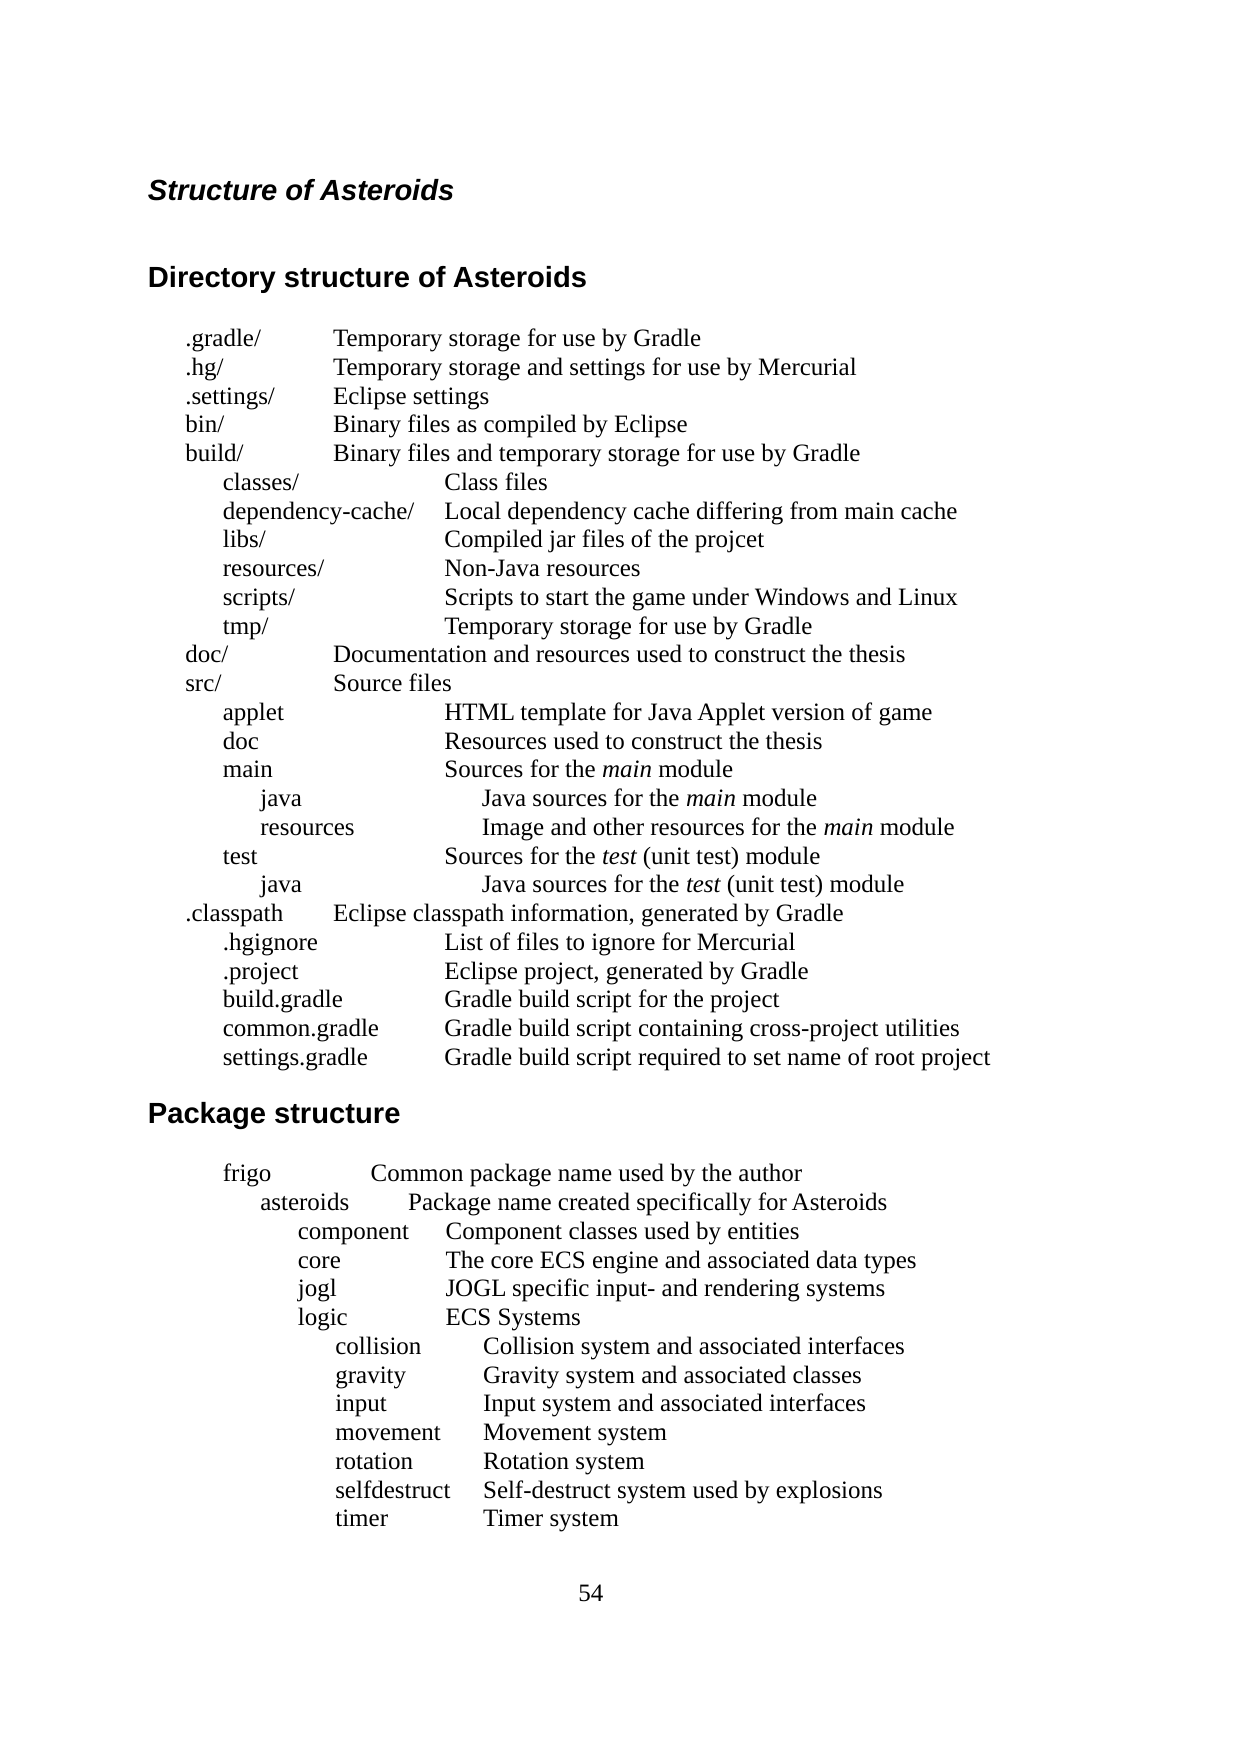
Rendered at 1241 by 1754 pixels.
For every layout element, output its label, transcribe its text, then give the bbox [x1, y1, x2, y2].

list build.gradle Gradle build script for the project [185, 984, 1033, 1013]
list doc Resources used to construct the thesis [185, 726, 1033, 754]
list common.gradle Gradle build script containing cross-project utilities [185, 1013, 1033, 1042]
list gravity Gravity system and associated classes [298, 1360, 1033, 1388]
subtitle Structure of Asteroids [148, 173, 1033, 206]
list rotation Rotation system [298, 1446, 1033, 1475]
list .hgignore List of files to ignore for Mercurial [185, 927, 1033, 956]
list movement Movement system [298, 1417, 1033, 1446]
list resources Image and other resources for the main module [223, 812, 1033, 841]
list applet HTML template for Java Applet version of game [185, 697, 1033, 726]
list java Java sources for the test (unit test) module [223, 869, 1033, 898]
list .project Eclipse project, generated by Gradle [185, 956, 1033, 984]
list core The core ECS engine and associated data types [260, 1245, 1033, 1273]
list jogl JOGL specific input- and rendering systems [260, 1273, 1033, 1302]
list asteroids Package name created specifically for Asteroids [223, 1187, 1033, 1216]
list .hg/ Temporary storage and settings for use by Mercurial [148, 352, 1033, 381]
list src/ Source files [148, 668, 1033, 697]
list timer Timer system [298, 1503, 1033, 1532]
list bin/ Binary files as compiled by Eclipse [148, 409, 1033, 438]
list main Sources for the main module [185, 754, 1033, 783]
list .classpath Eclipse classpath information, generated by Gradle [148, 898, 1033, 927]
list .settings/ Eclipse settings [148, 381, 1033, 409]
list java Java sources for the main module [223, 783, 1033, 812]
list .gradle/ Temporary storage for use by Gradle [148, 323, 1033, 352]
list classes/ Class files [185, 467, 1033, 496]
list frigo Common package name used by the author [185, 1158, 1033, 1187]
subtitle Directory structure of Asteroids [148, 260, 1033, 294]
list tmp/ Temporary storage for use by Gradle [185, 611, 1033, 639]
list doc/ Documentation and resources used to construct the thesis [148, 639, 1033, 668]
list test Sources for the test (unit test) module [185, 841, 1033, 869]
list collision Collision system and associated interfaces [298, 1331, 1033, 1360]
list component Component classes used by entities [260, 1216, 1033, 1245]
list selfdestruct Self-destruct system used by explosions [298, 1475, 1033, 1503]
list libs/ Compiled jar files of the projcet [185, 524, 1033, 553]
list scripts/ Scripts to start the game under Windows and Linux [185, 582, 1033, 611]
list settings.gradle Gradle build script required to set name of root project [185, 1042, 1033, 1071]
list input Input system and associated interfaces [298, 1388, 1033, 1417]
subtitle Package structure [148, 1096, 1033, 1129]
list dependency-cache/ Local dependency cache differing from main cache [185, 496, 1033, 524]
list resources/ Non-Java resources [185, 553, 1033, 582]
list logic ECS Systems [260, 1302, 1033, 1331]
list build/ Binary files and temporary storage for use by Gradle [148, 438, 1033, 467]
